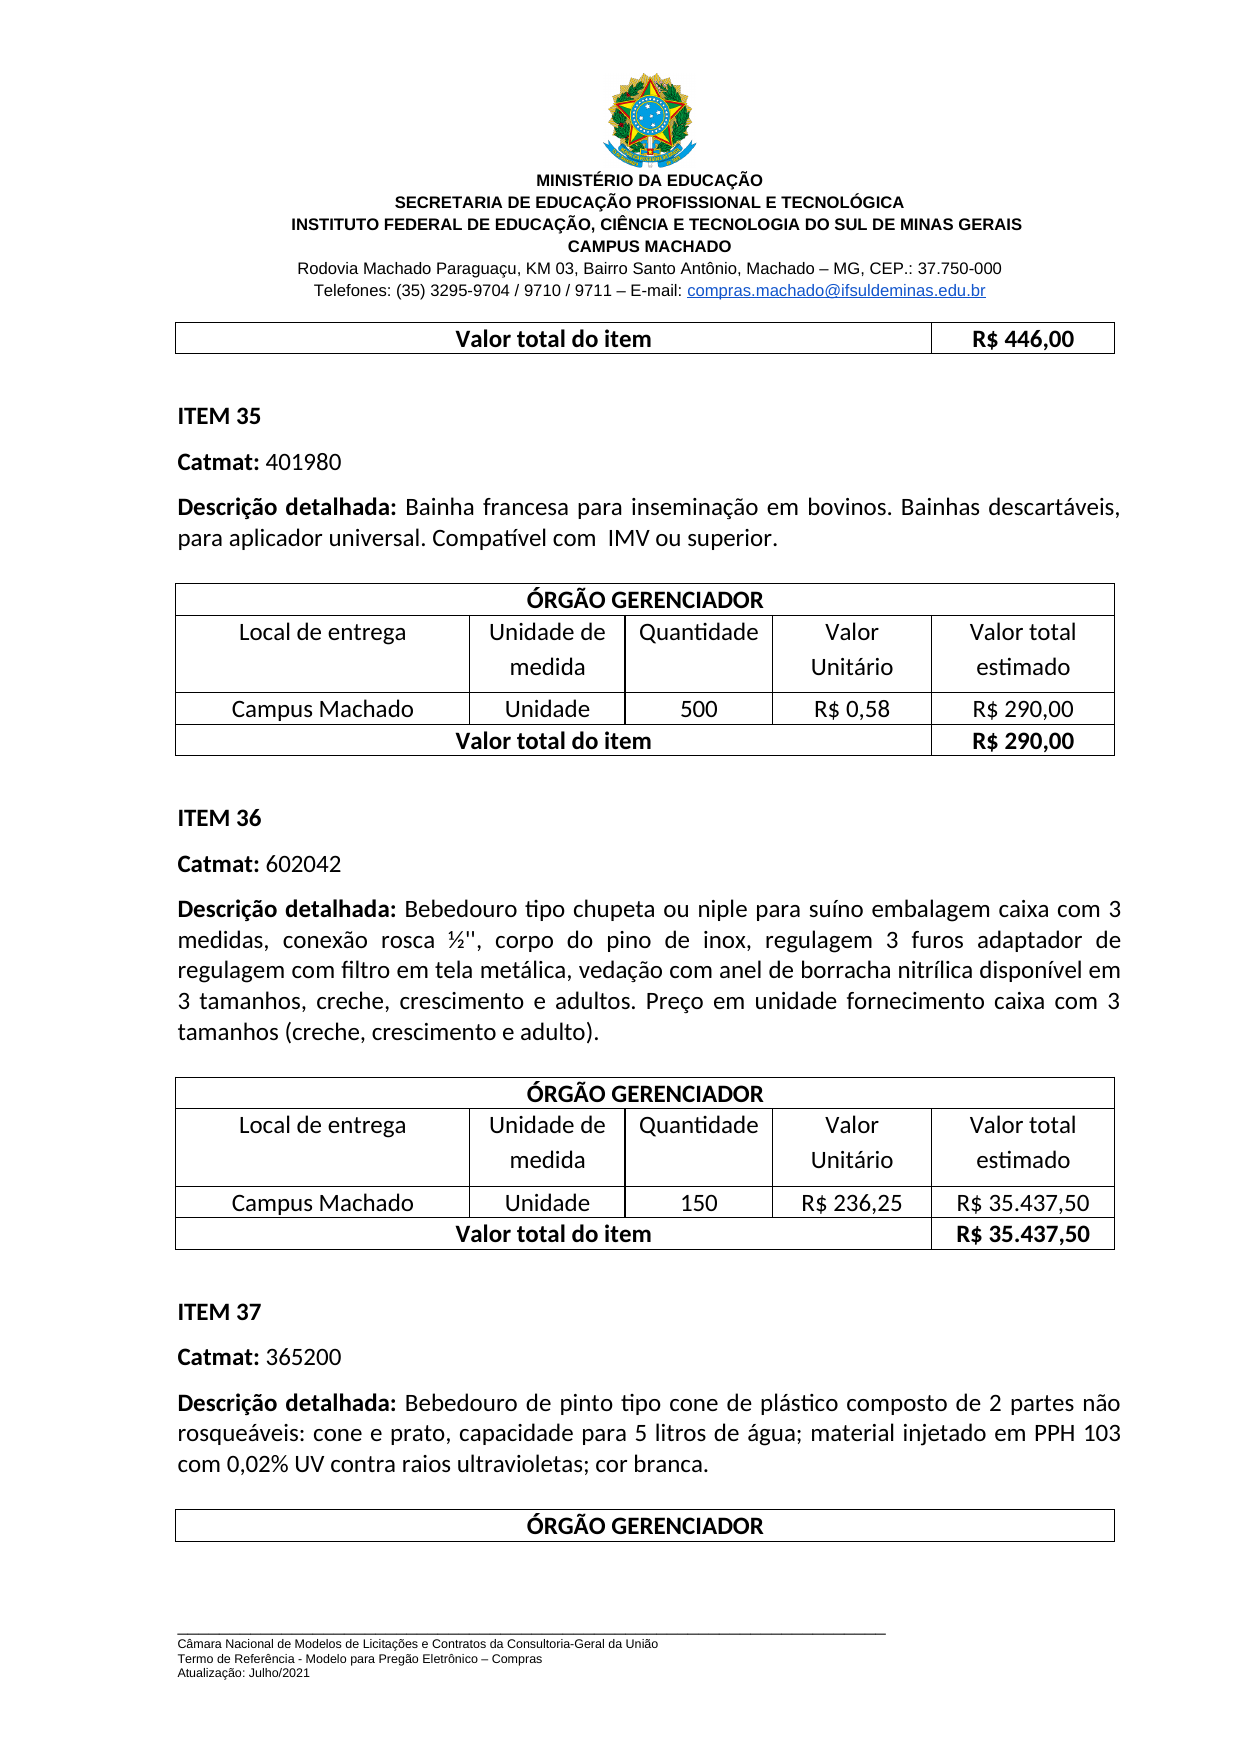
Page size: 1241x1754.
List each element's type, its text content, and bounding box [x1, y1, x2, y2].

text ITEM 36 [177, 802, 1122, 833]
table_cell R$ 0,58 [773, 693, 931, 724]
table_cell R$ 35.437,50 [932, 1218, 1114, 1249]
table_cell Valor Unitário [773, 616, 931, 692]
picture [643, 163, 658, 168]
table_cell 150 [626, 1187, 772, 1217]
text ITEM 37 [177, 1296, 1122, 1326]
text Descrição detalhada: Bebedouro tipo chupeta ou niple para suíno embalagem caixa com 3 medidas, conexão rosca ½'', corpo do pino de inox, regulagem 3 furos adaptador de regulagem com filtro em tela metálica, vedação com anel de borracha nitrílica disponível em 3 tamanhos, creche, crescimento e adultos. Preço em unidade fornecimento caixa com 3 tamanhos (creche, crescimento e adulto). [177, 893, 1122, 1046]
table_cell R$ 290,00 [932, 693, 1114, 724]
table_cell Valor total estimado [932, 1109, 1114, 1186]
text ITEM 35 [177, 400, 1122, 431]
table_header ÓRGÃO GERENCIADOR [176, 584, 1114, 615]
table_cell 500 [626, 693, 772, 724]
table_cell R$ 35.437,50 [932, 1187, 1114, 1217]
table_cell R$ 290,00 [932, 725, 1114, 755]
table_cell R$ 236,25 [773, 1187, 931, 1217]
table_cell Unidade de medida [470, 1109, 624, 1186]
text Catmat: 602042 [177, 848, 1122, 878]
table_cell Unidade [470, 693, 624, 724]
table_cell Local de entrega [176, 1109, 469, 1186]
table_cell Valor total do item [176, 725, 931, 755]
table_cell Quantidade [626, 616, 772, 692]
table_cell Valor total estimado [932, 616, 1114, 692]
text Catmat: 401980 [177, 446, 1122, 476]
picture [669, 149, 680, 155]
table_cell Campus Machado [176, 693, 469, 724]
table_cell Valor total do item [176, 323, 931, 353]
table_header ÓRGÃO GERENCIADOR [176, 1078, 1114, 1108]
text Descrição detalhada: Bebedouro de pinto tipo cone de plástico composto de 2 partes não rosqueáveis: cone e prato, capacidade para 5 litros de água; material injetado em PPH 103 com 0,02% UV contra raios ultravioletas; cor branca. [177, 1387, 1122, 1479]
table_cell Local de entrega [176, 616, 469, 692]
table_cell Valor Unitário [773, 1109, 931, 1186]
table_cell Campus Machado [176, 1187, 469, 1217]
table_cell Valor total do item [176, 1218, 931, 1249]
text Descrição detalhada: Bainha francesa para inseminação em bovinos. Bainhas descartáveis, para aplicador universal. Compatível com IMV ou superior. [177, 492, 1122, 553]
table_header ÓRGÃO GERENCIADOR [176, 1510, 1114, 1541]
text Catmat: 365200 [177, 1341, 1122, 1372]
table_cell Quantidade [626, 1109, 772, 1186]
table_cell Unidade de medida [470, 616, 624, 692]
table_cell R$ 446,00 [932, 323, 1114, 353]
picture [603, 73, 697, 168]
table_cell Unidade [470, 1187, 624, 1217]
